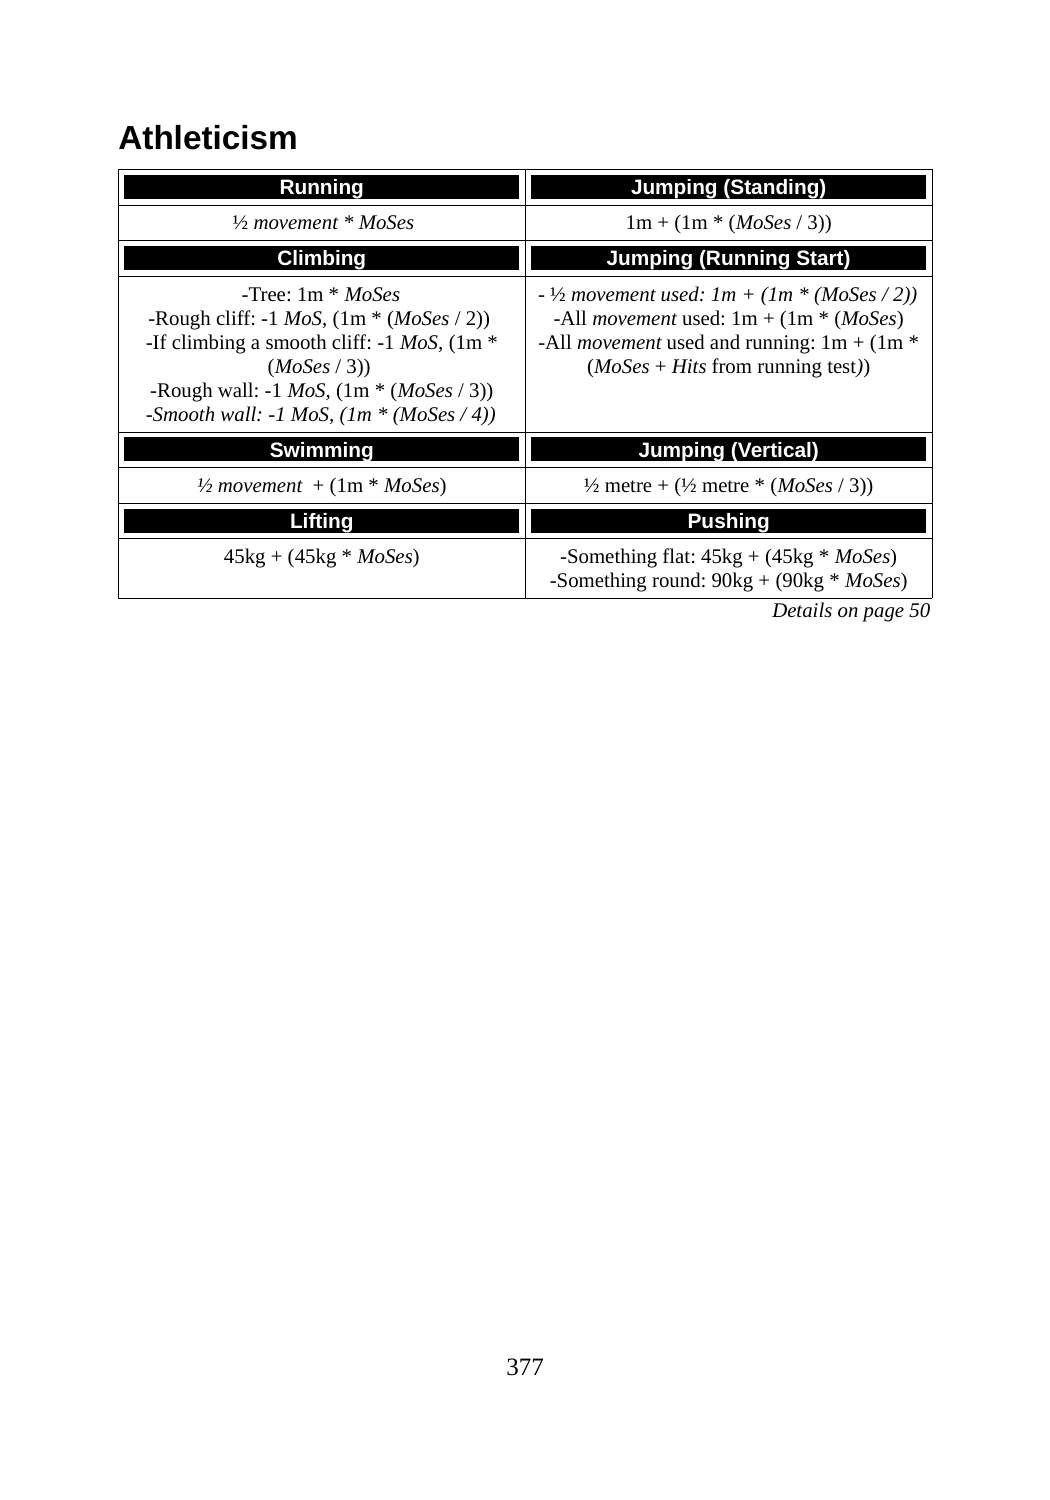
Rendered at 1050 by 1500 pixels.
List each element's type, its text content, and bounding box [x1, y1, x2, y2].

table_cell Jumping (Running Start) [526, 241, 932, 276]
text Details on page 50 [118, 599, 932, 622]
table_header Running [119, 170, 525, 204]
table_cell Jumping (Vertical) [526, 433, 932, 467]
table_cell Pushing [526, 504, 932, 538]
table_header Jumping (Standing) [526, 170, 932, 204]
subtitle Athleticism [118, 118, 932, 157]
table_cell Climbing [119, 241, 525, 276]
table_cell ½ movement * MoSes [119, 206, 525, 240]
table_cell ½ metre + (½ metre * (MoSes / 3)) [526, 468, 932, 503]
table_cell -Something flat: 45kg + (45kg * MoSes) -Something round: 90kg + (90kg * MoSes) [526, 539, 932, 598]
table_cell Lifting [119, 504, 525, 538]
table_cell Swimming [119, 433, 525, 467]
table_cell -Tree: 1m * MoSes -Rough cliff: -1 MoS, (1m * (MoSes / 2)) -If climbing a smooth cliff: -1 MoS, (1m * (MoSes / 3)) -Rough wall: -1 MoS, (1m * (MoSes / 3)) -Smooth wall: -1 MoS, (1m * (MoSes / 4)) [119, 277, 525, 432]
table_cell 45kg + (45kg * MoSes) [119, 539, 525, 598]
table_cell - ½ movement used: 1m + (1m * (MoSes / 2)) -All movement used: 1m + (1m * (MoSes) -All movement used and running: 1m + (1m * (MoSes + Hits from running test)) [526, 277, 932, 432]
table_cell 1m + (1m * (MoSes / 3)) [526, 206, 932, 240]
table_cell ½ movement + (1m * MoSes) [119, 468, 525, 503]
